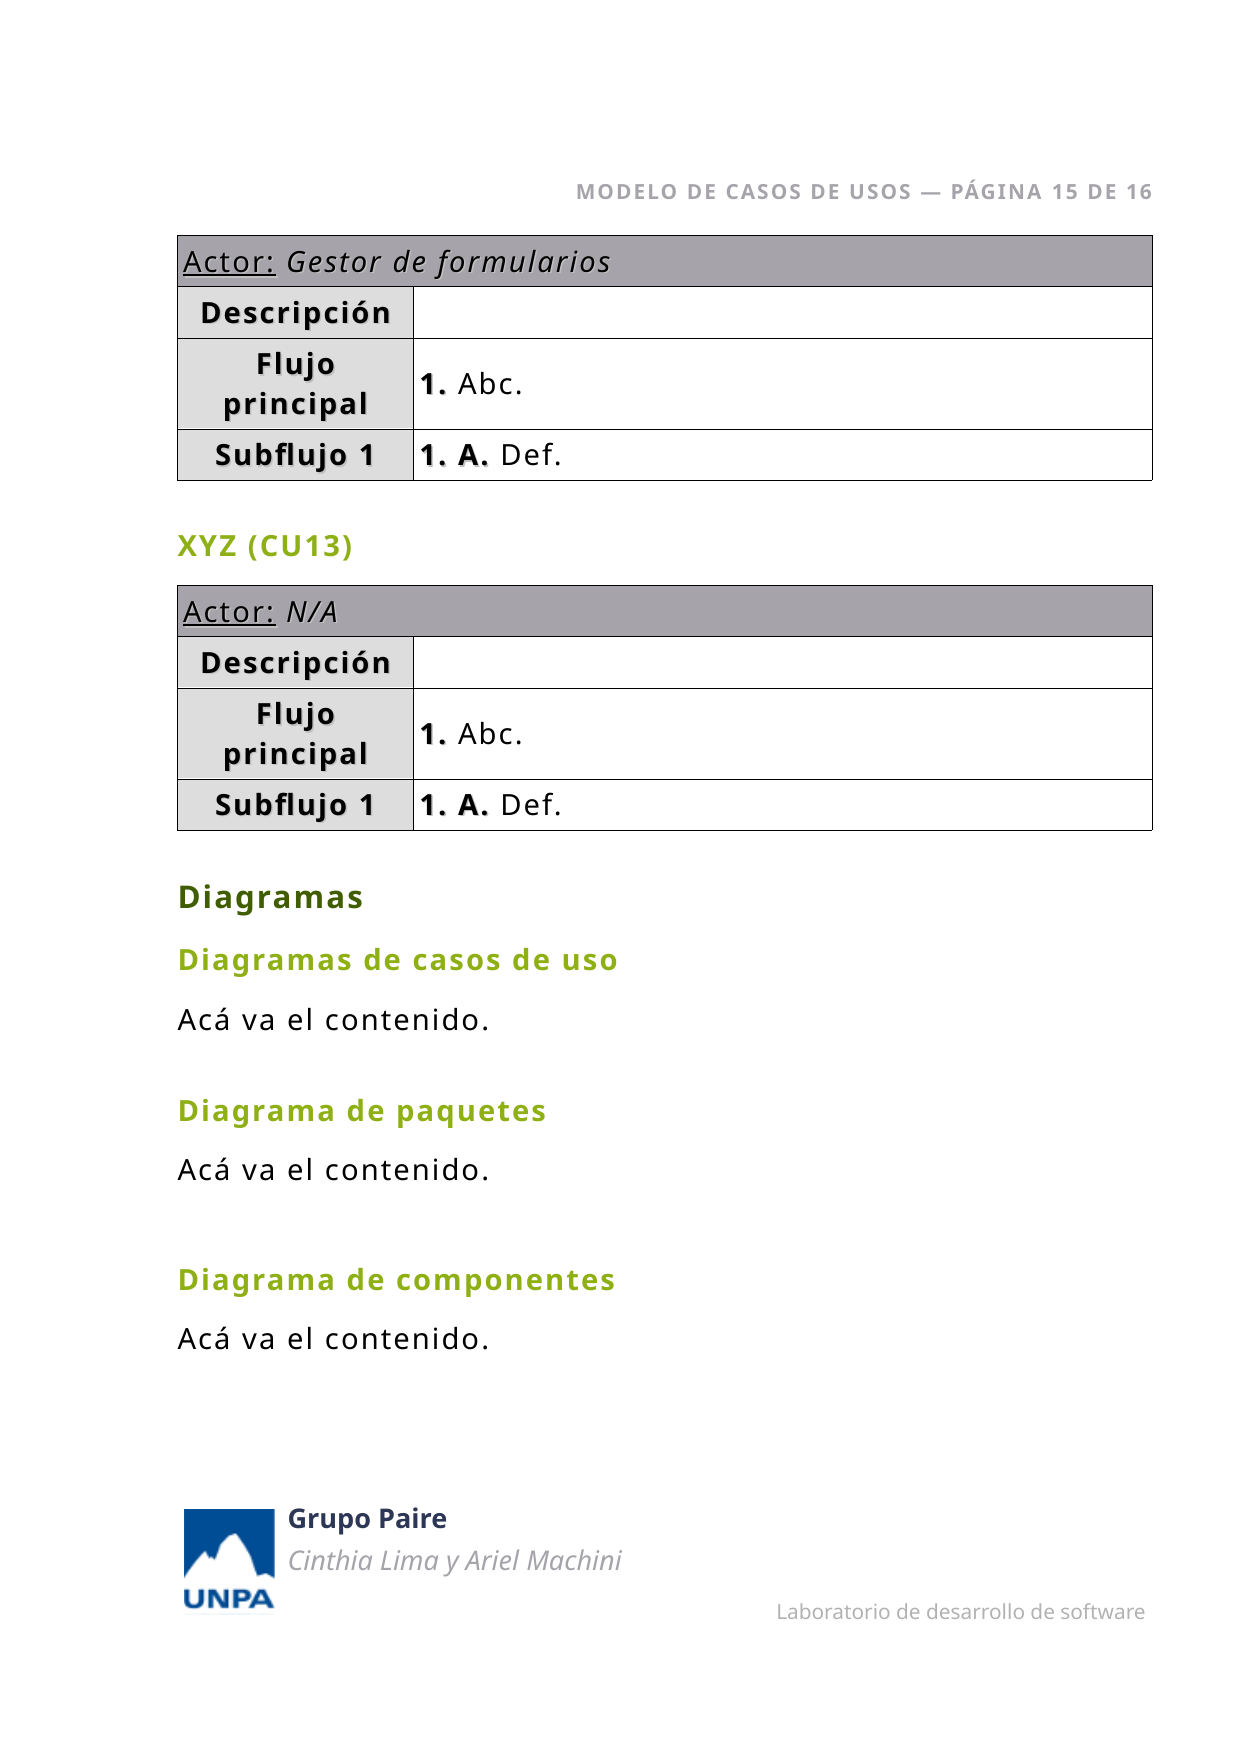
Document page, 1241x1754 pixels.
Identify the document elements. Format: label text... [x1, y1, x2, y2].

table_cell [414, 637, 1152, 687]
picture [184, 1509, 275, 1615]
table_cell [414, 287, 1152, 338]
text Acá va el contenido. [177, 1149, 1152, 1189]
table_header Actor: Gestor de formularios [178, 236, 1152, 286]
table_cell 1. A. Def. [414, 780, 1152, 830]
table_cell 1. A. Def. [414, 430, 1152, 480]
text Acá va el contenido. [177, 1318, 1152, 1358]
table_header Actor: N/A [178, 586, 1152, 636]
table_cell Subflujo 1 [178, 780, 413, 830]
table_cell Flujo principal [178, 689, 413, 778]
text Diagrama de paquetes [177, 1090, 1152, 1130]
table_cell Flujo principal [178, 339, 413, 428]
table_cell Subflujo 1 [178, 430, 413, 480]
table_cell Descripción [178, 287, 413, 338]
table_cell 1. Abc. [414, 689, 1152, 778]
text Acá va el contenido. [177, 999, 1152, 1038]
text XYZ (CU13) [177, 526, 1152, 565]
table_cell Descripción [178, 637, 413, 687]
text Diagramas [177, 875, 1152, 918]
text Diagrama de componentes [177, 1259, 1152, 1299]
table_cell 1. Abc. [414, 339, 1152, 428]
text Diagramas de casos de uso [177, 939, 1152, 979]
